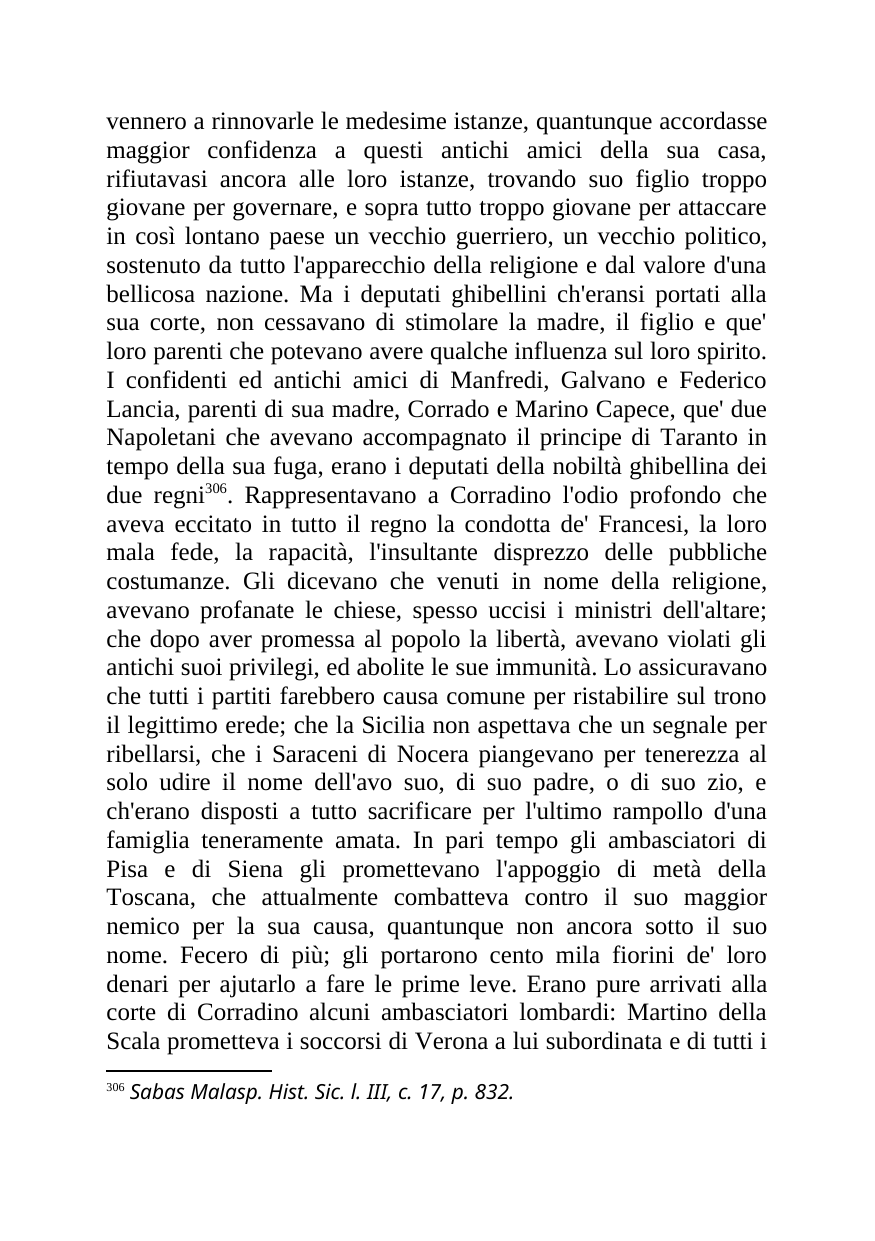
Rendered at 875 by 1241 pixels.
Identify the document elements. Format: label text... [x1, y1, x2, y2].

text Sabas Malasp. Hist. Sic. l. III, c. 17, p. 832. [106, 1077, 768, 1105]
text vennero a rinnovarle le medesime istanze, quantunque accordasse maggior confidenza a questi antichi amici della sua casa, rifiutavasi ancora alle loro istanze, trovando suo figlio troppo giovane per governare, e sopra tutto troppo giovane per attaccare in così lontano paese un vecchio guerriero, un vecchio politico, sostenuto da tutto l'apparecchio della religione e dal valore d'una bellicosa nazione. Ma i deputati ghibellini ch'eransi portati alla sua corte, non cessavano di stimolare la madre, il figlio e que' loro parenti che potevano avere qualche influenza sul loro spirito. I confidenti ed antichi amici di Manfredi, Galvano e Federico Lancia, parenti di sua madre, Corrado e Marino Capece, que' due Napoletani che avevano accompagnato il principe di Taranto in tempo della sua fuga, erano i deputati della nobiltà ghibellina dei due regni. Rappresentavano a Corradino l'odio profondo che aveva eccitato in tutto il regno la condotta de' Francesi, la loro mala fede, la rapacità, l'insultante disprezzo delle pubbliche costumanze. Gli dicevano che venuti in nome della religione, avevano profanate le chiese, spesso uccisi i ministri dell'altare; che dopo aver promessa al popolo la libertà, avevano violati gli antichi suoi privilegi, ed abolite le sue immunità. Lo assicuravano che tutti i partiti farebbero causa comune per ristabilire sul trono il legittimo erede; che la Sicilia non aspettava che un segnale per ribellarsi, che i Saraceni di Nocera piangevano per tenerezza al solo udire il nome dell'avo suo, di suo padre, o di suo zio, e ch'erano disposti a tutto sacrificare per l'ultimo rampollo d'una famiglia teneramente amata. In pari tempo gli ambasciatori di Pisa e di Siena gli promettevano l'appoggio di metà della Toscana, che attualmente combatteva contro il suo maggior nemico per la sua causa, quantunque non ancora sotto il suo nome. Fecero di più; gli portarono cento mila fiorini de' loro denari per ajutarlo a fare le prime leve. Erano pure arrivati alla corte di Corradino alcuni ambasciatori lombardi: Martino della Scala prometteva i soccorsi di Verona a lui subordinata e di tutti i [106, 106, 768, 1055]
